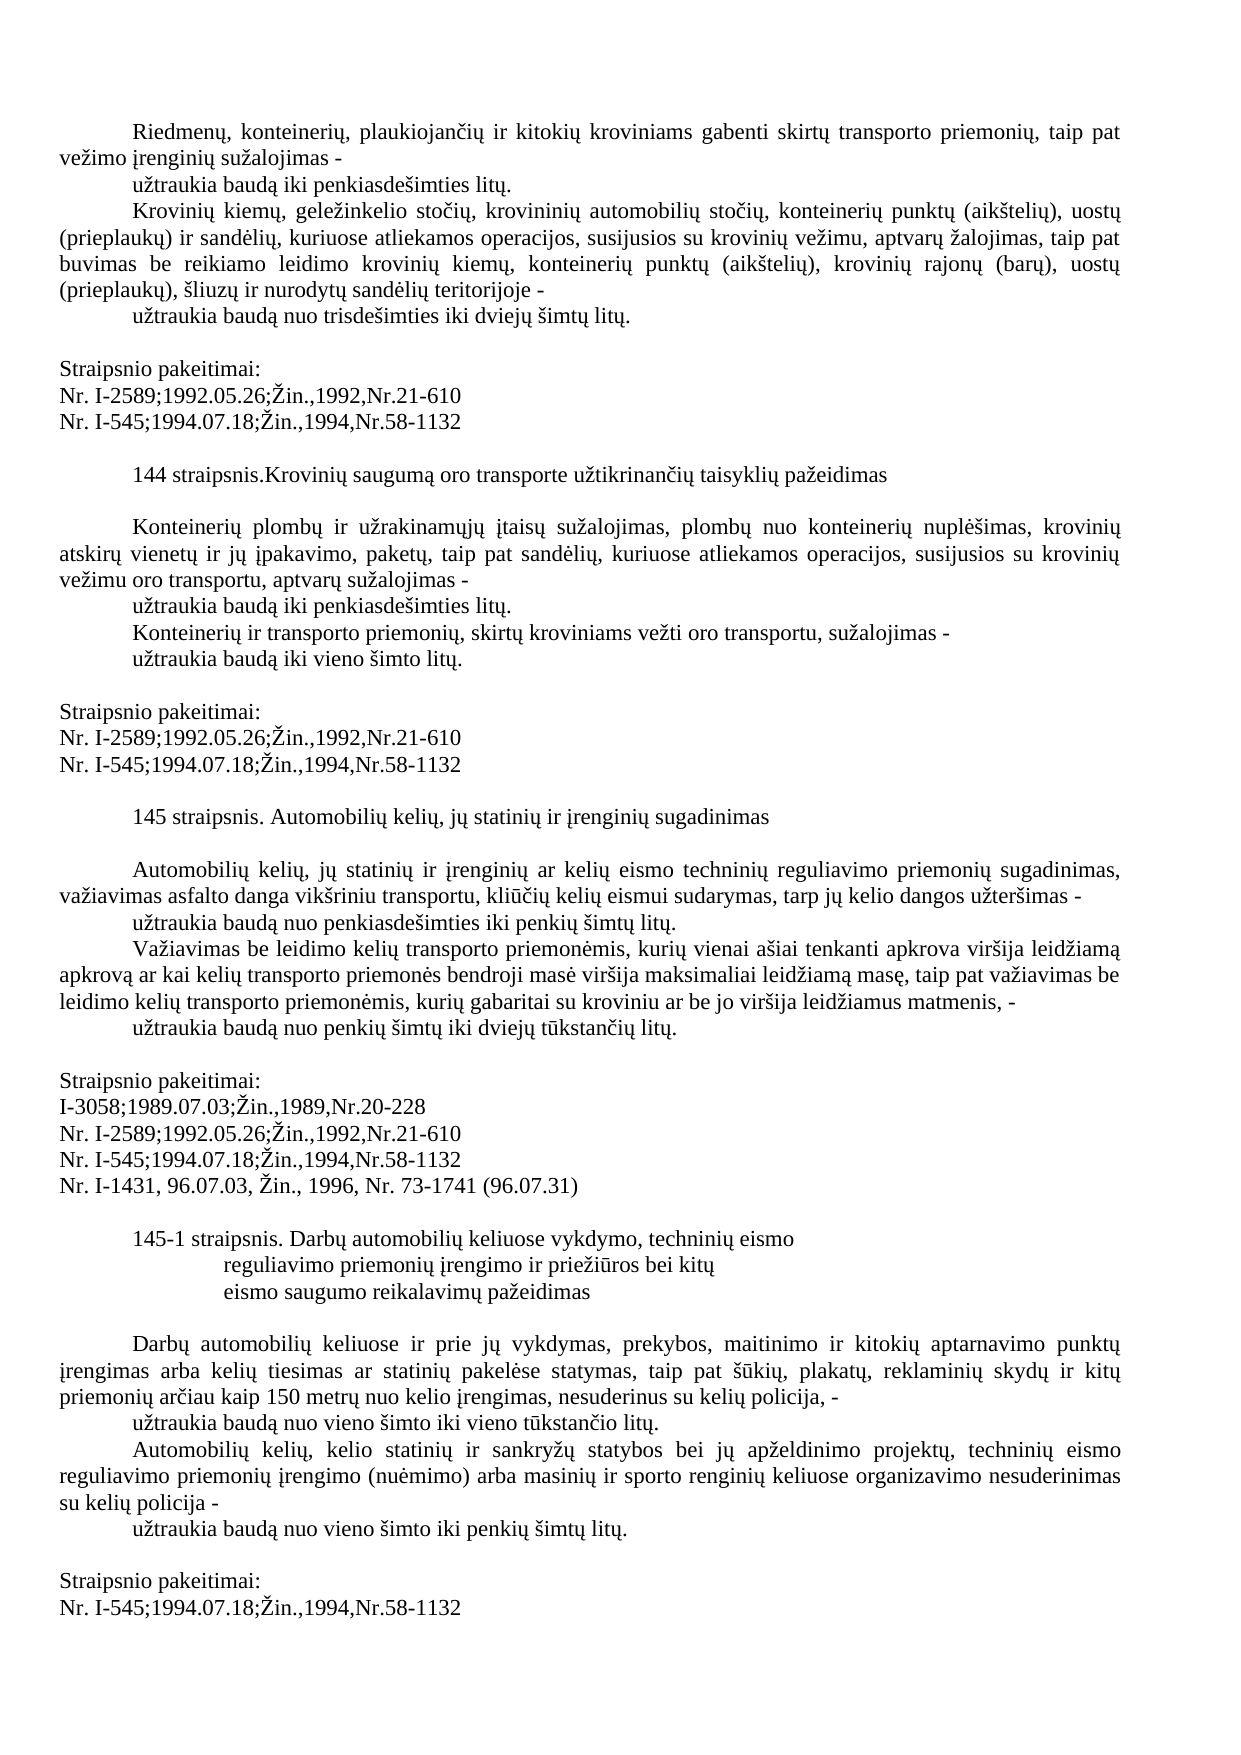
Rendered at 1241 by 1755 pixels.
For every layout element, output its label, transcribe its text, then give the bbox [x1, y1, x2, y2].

text užtraukia baudą iki vieno šimto litų. [59, 645, 1122, 672]
text Straipsnio pakeitimai: [59, 1568, 1122, 1594]
text Straipsnio pakeitimai: [59, 698, 1122, 724]
text užtraukia baudą nuo vieno šimto iki vieno tūkstančio litų. [59, 1409, 1122, 1436]
text 145 straipsnis. Automobilių kelių, jų statinių ir įrenginių sugadinimas [59, 803, 1122, 830]
text Nr. I-545;1994.07.18;Žin.,1994,Nr.58-1132 [59, 1594, 1122, 1620]
text Krovinių kiemų, geležinkelio stočių, krovininių automobilių stočių, konteinerių punktų (aikštelių), uostų (prieplaukų) ir sandėlių, kuriuose atliekamos operacijos, susijusios su krovinių vežimu, aptvarų žalojimas, taip pat buvimas be reikiamo leidimo krovinių kiemų, konteinerių punktų (aikštelių), krovinių rajonų (barų), uostų (prieplaukų), šliuzų ir nurodytų sandėlių teritorijoje - [59, 197, 1122, 303]
text užtraukia baudą nuo penkių šimtų iki dviejų tūkstančių litų. [59, 1014, 1122, 1041]
text užtraukia baudą iki penkiasdešimties litų. [59, 592, 1122, 619]
text eismo saugumo reikalavimų pažeidimas [59, 1278, 1122, 1304]
text Riedmenų, konteinerių, plaukiojančių ir kitokių kroviniams gabenti skirtų transporto priemonių, taip pat vežimo įrenginių sužalojimas - [59, 118, 1122, 171]
text 144 straipsnis.Krovinių saugumą oro transporte užtikrinančių taisyklių pažeidimas [59, 461, 1122, 487]
text Automobilių kelių, kelio statinių ir sankryžų statybos bei jų apželdinimo projektų, techninių eismo reguliavimo priemonių įrengimo (nuėmimo) arba masinių ir sporto renginių keliuose organizavimo nesuderinimas su kelių policija - [59, 1436, 1122, 1515]
text Nr. I-2589;1992.05.26;Žin.,1992,Nr.21-610 [59, 724, 1122, 751]
text Konteinerių ir transporto priemonių, skirtų kroviniams vežti oro transportu, sužalojimas - [59, 619, 1122, 645]
text užtraukia baudą iki penkiasdešimties litų. [59, 171, 1122, 197]
text 145-1 straipsnis. Darbų automobilių keliuose vykdymo, techninių eismo [59, 1225, 1122, 1251]
text I-3058;1989.07.03;Žin.,1989,Nr.20-228 [59, 1093, 1122, 1119]
text Važiavimas be leidimo kelių transporto priemonėmis, kurių vienai ašiai tenkanti apkrova viršija leidžiamą apkrovą ar kai kelių transporto priemonės bendroji masė viršija maksimaliai leidžiamą masę, taip pat važiavimas be leidimo kelių transporto priemonėmis, kurių gabaritai su kroviniu ar be jo viršija leidžiamus matmenis, - [59, 935, 1122, 1014]
text užtraukia baudą nuo trisdešimties iki dviejų šimtų litų. [59, 303, 1122, 329]
text Nr. I-2589;1992.05.26;Žin.,1992,Nr.21-610 [59, 382, 1122, 408]
text Nr. I-545;1994.07.18;Žin.,1994,Nr.58-1132 [59, 751, 1122, 777]
text užtraukia baudą nuo penkiasdešimties iki penkių šimtų litų. [59, 909, 1122, 935]
text Straipsnio pakeitimai: [59, 1067, 1122, 1093]
text Nr. I-545;1994.07.18;Žin.,1994,Nr.58-1132 [59, 1146, 1122, 1172]
text Nr. I-2589;1992.05.26;Žin.,1992,Nr.21-610 [59, 1119, 1122, 1146]
text reguliavimo priemonių įrengimo ir priežiūros bei kitų [59, 1251, 1122, 1278]
text Nr. I-545;1994.07.18;Žin.,1994,Nr.58-1132 [59, 408, 1122, 434]
text Darbų automobilių keliuose ir prie jų vykdymas, prekybos, maitinimo ir kitokių aptarnavimo punktų įrengimas arba kelių tiesimas ar statinių pakelėse statymas, taip pat šūkių, plakatų, reklaminių skydų ir kitų priemonių arčiau kaip 150 metrų nuo kelio įrengimas, nesuderinus su kelių policija, - [59, 1330, 1122, 1409]
text Konteinerių plombų ir užrakinamųjų įtaisų sužalojimas, plombų nuo konteinerių nuplėšimas, krovinių atskirų vienetų ir jų įpakavimo, paketų, taip pat sandėlių, kuriuose atliekamos operacijos, susijusios su krovinių vežimu oro transportu, aptvarų sužalojimas - [59, 513, 1122, 592]
text užtraukia baudą nuo vieno šimto iki penkių šimtų litų. [59, 1515, 1122, 1541]
text Nr. I-1431, 96.07.03, Žin., 1996, Nr. 73-1741 (96.07.31) [59, 1172, 1122, 1199]
text Automobilių kelių, jų statinių ir įrenginių ar kelių eismo techninių reguliavimo priemonių sugadinimas, važiavimas asfalto danga vikšriniu transportu, kliūčių kelių eismui sudarymas, tarp jų kelio dangos užteršimas - [59, 856, 1122, 909]
text Straipsnio pakeitimai: [59, 355, 1122, 382]
